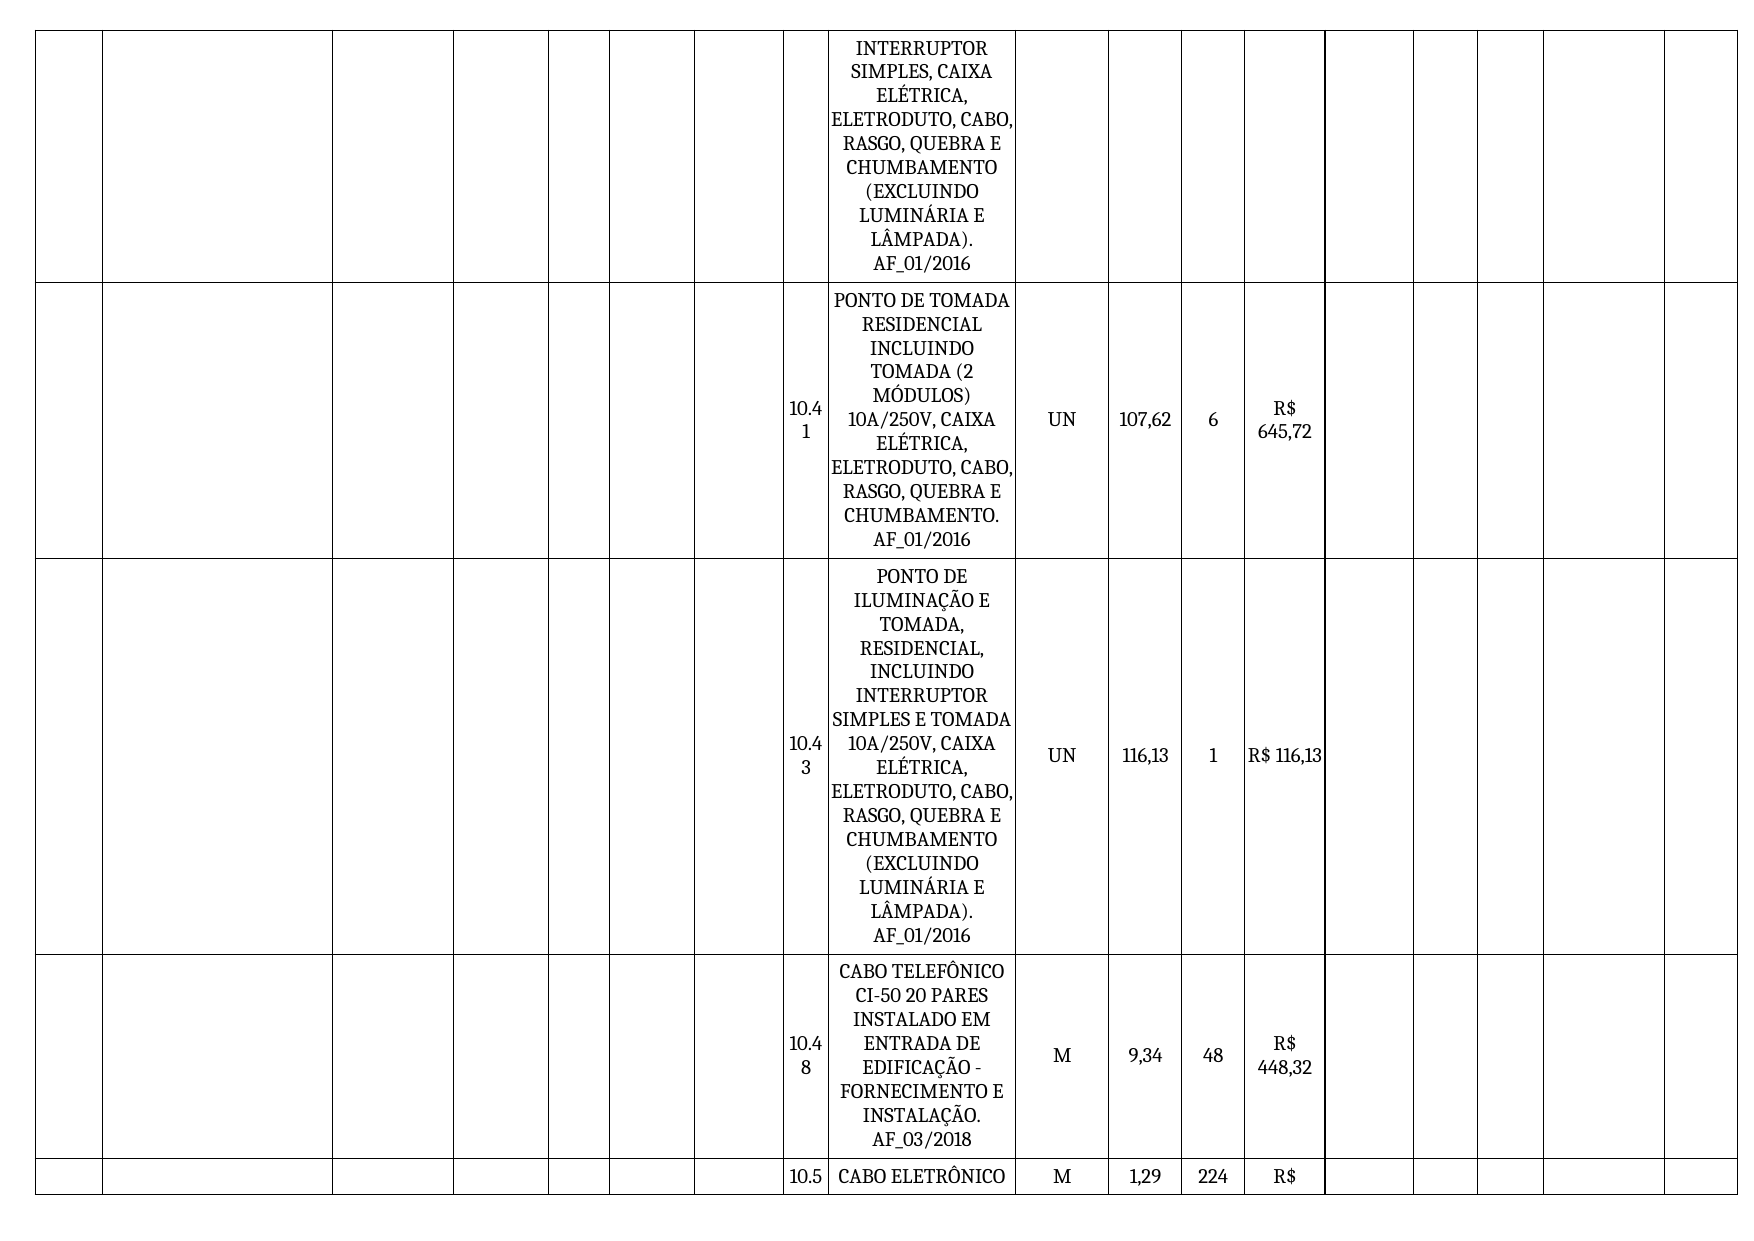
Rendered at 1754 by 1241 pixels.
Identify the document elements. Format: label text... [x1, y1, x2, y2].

table_cell [1414, 559, 1477, 953]
table_cell [1016, 31, 1108, 282]
table_cell M [1016, 955, 1108, 1158]
table_cell [1544, 1159, 1664, 1194]
table_cell [549, 1159, 609, 1194]
table_cell [36, 31, 102, 282]
table_cell PONTO DE ILUMINAÇÃO E TOMADA, RESIDENCIAL, INCLUINDO INTERRUPTOR SIMPLES E TOMADA 10A/250V, CAIXA ELÉTRICA, ELETRODUTO, CABO, RASGO, QUEBRA E CHUMBAMENTO (EXCLUINDO LUMINÁRIA E LÂMPADA). AF_01/2016 [829, 559, 1015, 953]
table_cell [103, 559, 332, 953]
table_cell 10.5 [784, 1159, 828, 1194]
table_cell 10.48 [784, 955, 828, 1158]
table_cell [1414, 283, 1477, 558]
table_cell [549, 283, 609, 558]
table_cell [1326, 31, 1413, 282]
table_cell [1414, 31, 1477, 282]
table_cell [610, 283, 694, 558]
table_cell [549, 955, 609, 1158]
table_cell 224 [1182, 1159, 1244, 1194]
table_cell [1544, 31, 1664, 282]
table_cell R$ 448,32 [1245, 955, 1324, 1158]
table_cell [36, 1159, 102, 1194]
table_cell [1326, 283, 1413, 558]
table_cell [454, 1159, 548, 1194]
table_cell [610, 559, 694, 953]
table_cell [695, 559, 783, 953]
table_cell [333, 283, 453, 558]
table_cell [454, 559, 548, 953]
table_cell [695, 955, 783, 1158]
table_cell 116,13 [1109, 559, 1181, 953]
table_cell [1665, 955, 1737, 1158]
table_cell [1665, 283, 1737, 558]
table_cell [610, 1159, 694, 1194]
table_cell [610, 31, 694, 282]
table_cell 48 [1182, 955, 1244, 1158]
table_cell CABO TELEFÔNICO CI-50 20 PARES INSTALADO EM ENTRADA DE EDIFICAÇÃO - FORNECIMENTO E INSTALAÇÃO. AF_03/2018 [829, 955, 1015, 1158]
table_cell [1478, 283, 1543, 558]
table_cell [549, 559, 609, 953]
table_cell [103, 1159, 332, 1194]
table_cell [1544, 283, 1664, 558]
table_cell [454, 31, 548, 282]
table_cell [454, 283, 548, 558]
table_cell 10.41 [784, 283, 828, 558]
table_cell [36, 559, 102, 953]
table_cell [1182, 31, 1244, 282]
table_cell [1478, 1159, 1543, 1194]
table_cell [1326, 955, 1413, 1158]
table_cell M [1016, 1159, 1108, 1194]
table_cell [1326, 559, 1413, 953]
table_cell [1414, 955, 1477, 1158]
table_cell R$ 116,13 [1245, 559, 1324, 953]
table_cell [1245, 31, 1324, 282]
table_cell 9,34 [1109, 955, 1181, 1158]
table_cell [103, 955, 332, 1158]
table_cell R$ 645,72 [1245, 283, 1324, 558]
table_cell R$ [1245, 1159, 1324, 1194]
table_cell [1544, 955, 1664, 1158]
table_cell [103, 283, 332, 558]
table_cell [333, 1159, 453, 1194]
table_cell 10.43 [784, 559, 828, 953]
table_cell 1,29 [1109, 1159, 1181, 1194]
table_cell [784, 31, 828, 282]
table_cell PONTO DE TOMADA RESIDENCIAL INCLUINDO TOMADA (2 MÓDULOS) 10A/250V, CAIXA ELÉTRICA, ELETRODUTO, CABO, RASGO, QUEBRA E CHUMBAMENTO. AF_01/2016 [829, 283, 1015, 558]
table_cell [1478, 955, 1543, 1158]
table_cell [1665, 31, 1737, 282]
table_cell UN [1016, 559, 1108, 953]
table_cell INTERRUPTOR SIMPLES, CAIXA ELÉTRICA, ELETRODUTO, CABO, RASGO, QUEBRA E CHUMBAMENTO (EXCLUINDO LUMINÁRIA E LÂMPADA). AF_01/2016 [829, 31, 1015, 282]
table_cell [454, 955, 548, 1158]
table_cell [1544, 559, 1664, 953]
table_cell 6 [1182, 283, 1244, 558]
table_cell 1 [1182, 559, 1244, 953]
table_cell [1478, 31, 1543, 282]
table_cell [610, 955, 694, 1158]
table_cell [333, 559, 453, 953]
table_cell [1326, 1159, 1413, 1194]
table_cell [1109, 31, 1181, 282]
table_cell [1478, 559, 1543, 953]
table_cell [103, 31, 332, 282]
table_cell [695, 31, 783, 282]
table_cell [36, 283, 102, 558]
table_cell [695, 283, 783, 558]
table_cell [549, 31, 609, 282]
table_cell [1414, 1159, 1477, 1194]
table_cell UN [1016, 283, 1108, 558]
table_cell [1665, 1159, 1737, 1194]
table_cell [1665, 559, 1737, 953]
table_cell [333, 31, 453, 282]
table_cell CABO ELETRÔNICO [829, 1159, 1015, 1194]
table_cell [333, 955, 453, 1158]
table_cell [36, 955, 102, 1158]
table_cell [695, 1159, 783, 1194]
table_cell 107,62 [1109, 283, 1181, 558]
